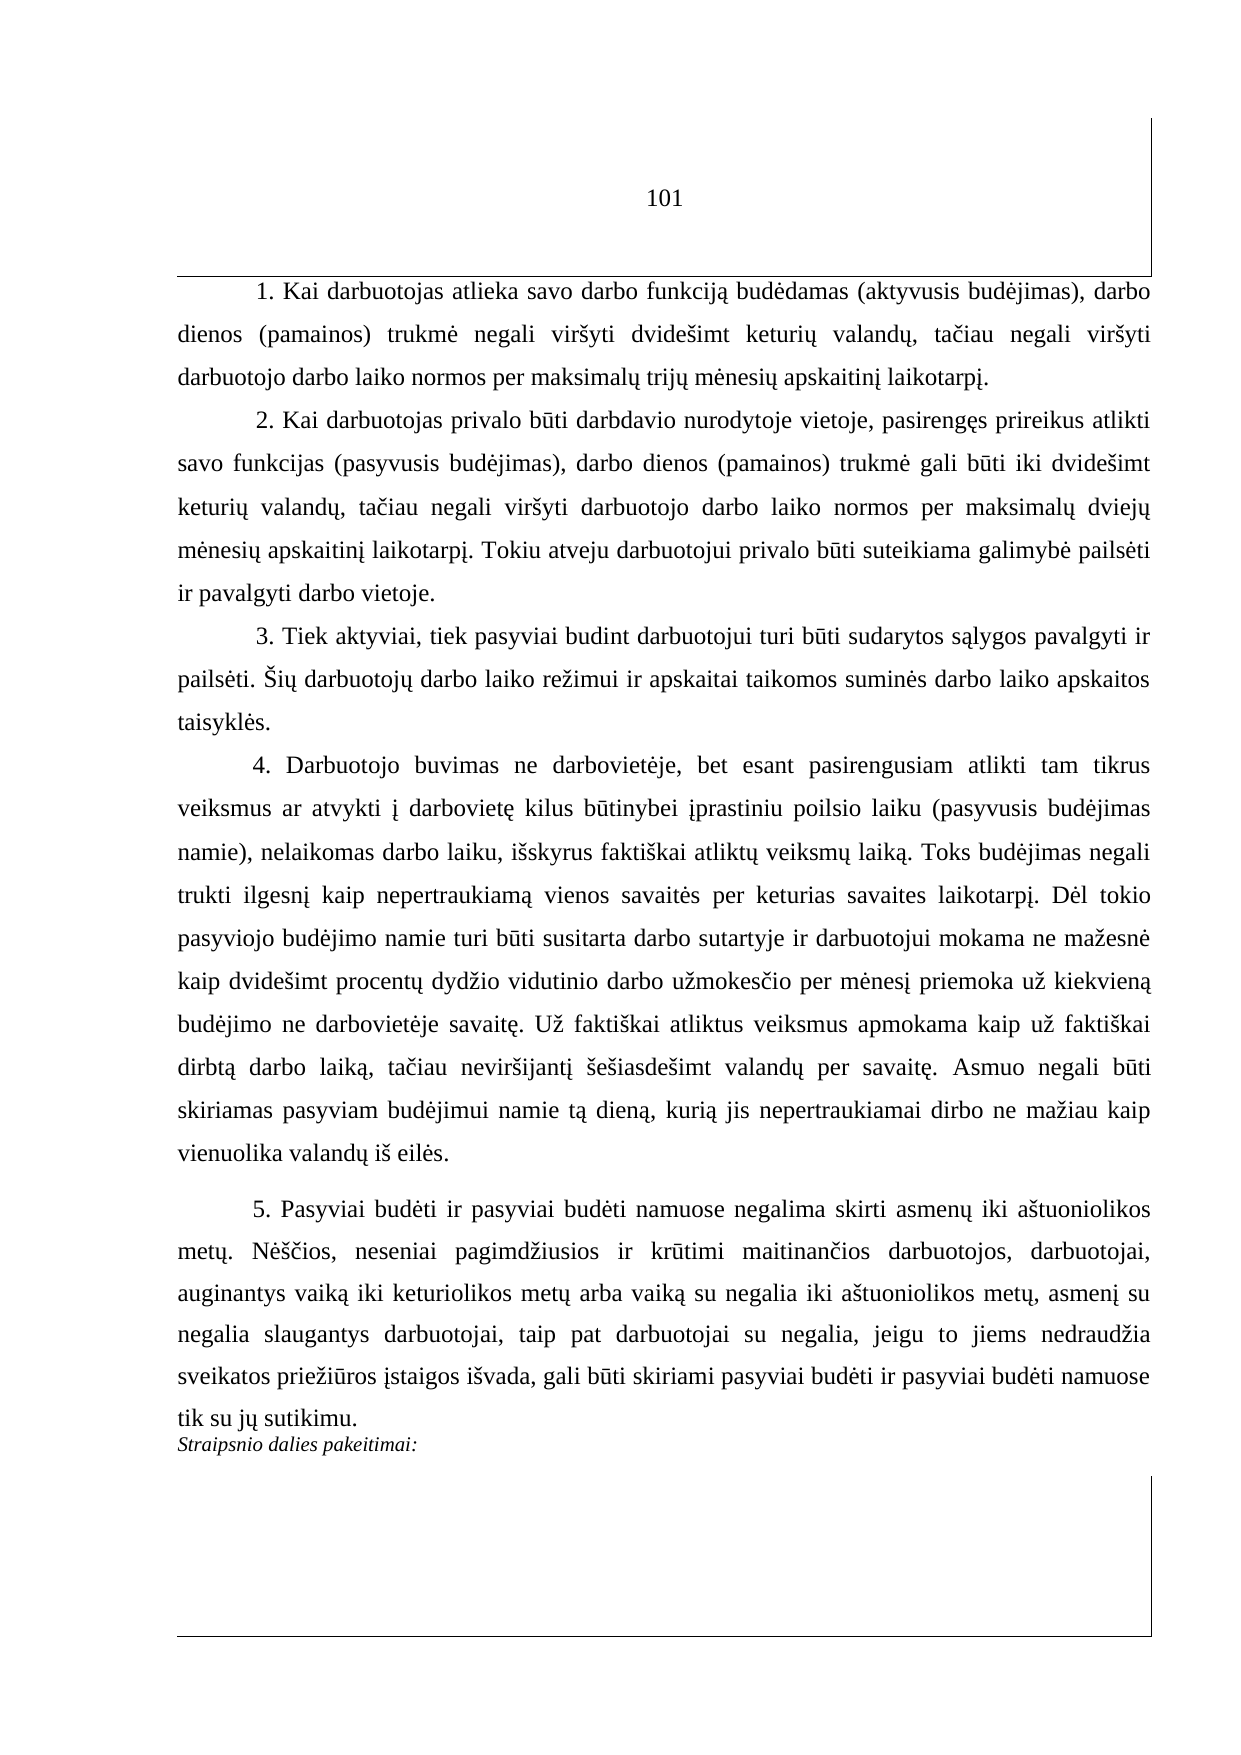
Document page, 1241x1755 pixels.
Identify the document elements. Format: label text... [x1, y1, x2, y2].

text 2. Kai darbuotojas privalo būti darbdavio nurodytoje vietoje, pasirengęs prireikus atlikti savo funkcijas (pasyvusis budėjimas), darbo dienos (pamainos) trukmė gali būti iki dvidešimt keturių valandų, tačiau negali viršyti darbuotojo darbo laiko normos per maksimalų dviejų mėnesių apskaitinį laikotarpį. Tokiu atveju darbuotojui privalo būti suteikiama galimybė pailsėti ir pavalgyti darbo vietoje. [177, 405, 1152, 607]
text 1. Kai darbuotojas atlieka savo darbo funkciją budėdamas (aktyvusis budėjimas), darbo dienos (pamainos) trukmė negali viršyti dvidešimt keturių valandų, tačiau negali viršyti darbuotojo darbo laiko normos per maksimalų trijų mėnesių apskaitinį laikotarpį. [177, 276, 1152, 391]
text 4. Darbuotojo buvimas ne darbovietėje, bet esant pasirengusiam atlikti tam tikrus veiksmus ar atvykti į darbovietę kilus būtinybei įprastiniu poilsio laiku (pasyvusis budėjimas namie), nelaikomas darbo laiku, išskyrus faktiškai atliktų veiksmų laiką. Toks budėjimas negali trukti ilgesnį kaip nepertraukiamą vienos savaitės per keturias savaites laikotarpį. Dėl tokio pasyviojo budėjimo namie turi būti susitarta darbo sutartyje ir darbuotojui mokama ne mažesnė kaip dvidešimt procentų dydžio vidutinio darbo užmokesčio per mėnesį priemoka už kiekvieną budėjimo ne darbovietėje savaitę. Už faktiškai atliktus veiksmus apmokama kaip už faktiškai dirbtą darbo laiką, tačiau neviršijantį šešiasdešimt valandų per savaitę. Asmuo negali būti skiriamas pasyviam budėjimui namie tą dieną, kurią jis nepertraukiamai dirbo ne mažiau kaip vienuolika valandų iš eilės. [177, 750, 1152, 1167]
text 5. Pasyviai budėti ir pasyviai budėti namuose negalima skirti asmenų iki aštuoniolikos metų. Nėščios, neseniai pagimdžiusios ir krūtimi maitinančios darbuotojos, darbuotojai, auginantys vaiką iki keturiolikos metų arba vaiką su negalia iki aštuoniolikos metų, asmenį su negalia slaugantys darbuotojai, taip pat darbuotojai su negalia, jeigu to jiems nedraudžia sveikatos priežiūros įstaigos išvada, gali būti skiriami pasyviai budėti ir pasyviai budėti namuose tik su jų sutikimu. [177, 1182, 1152, 1432]
text 3. Tiek aktyviai, tiek pasyviai budint darbuotojui turi būti sudarytos sąlygos pavalgyti ir pailsėti. Šių darbuotojų darbo laiko režimui ir apskaitai taikomos suminės darbo laiko apskaitos taisyklės. [177, 621, 1152, 736]
text Straipsnio dalies pakeitimai: [177, 1432, 1152, 1456]
